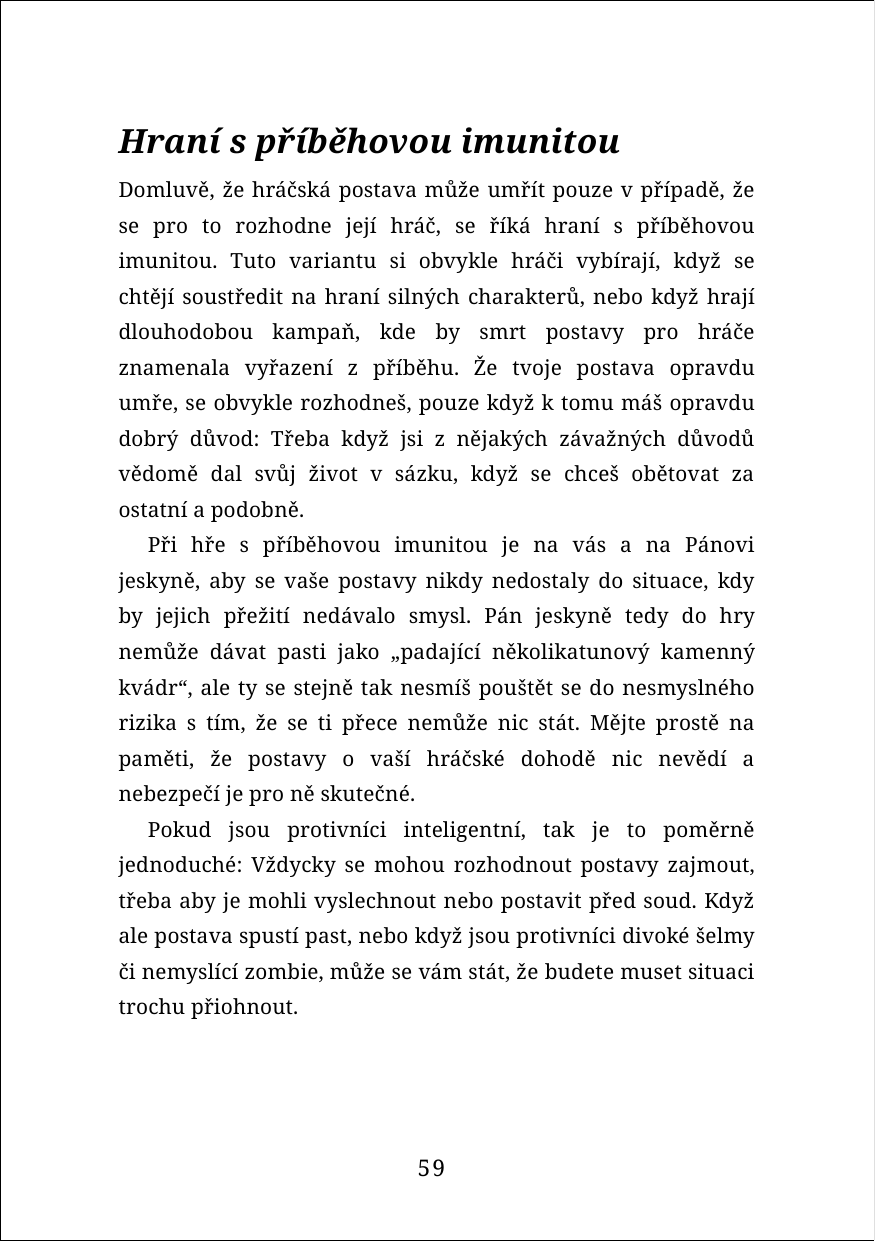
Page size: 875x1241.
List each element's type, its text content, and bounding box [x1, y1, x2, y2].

text Domluvě, že hráčská postava může umřít pouze v případě, že se pro to rozhodne její hráč, se říká hraní s příběhovou imunitou. Tuto variantu si obvykle hráči vybírají, když se chtějí soustředit na hraní silných charakterů, nebo když hrají dlouhodobou kampaň, kde by smrt postavy pro hráče znamenala vyřazení z příběhu. Že tvoje postava opravdu umře, se obvykle rozhodneš, pouze když k tomu máš opravdu dobrý důvod: Třeba když jsi z nějakých závažných důvodů vědomě dal svůj život v sázku, když se chceš obětovat za ostatní a podobně. Při hře s příběhovou imunitou je na vás a na Pánovi jeskyně, aby se vaše postavy nikdy nedostaly do situace, kdy by jejich přežití nedávalo smysl. Pán jeskyně tedy do hry nemůže dávat pasti jako „padající několikatunový kamenný kvádr“, ale ty se stejně tak nesmíš pouštět se do nesmyslného rizika s tím, že se ti přece nemůže nic stát. Mějte prostě na paměti, že postavy o vaší hráčské dohodě nic nevědí a nebezpečí je pro ně skutečné. Pokud jsou protivníci inteligentní, tak je to poměrně jednoduché: Vždycky se mohou rozhodnout postavy zajmout, třeba aby je mohli vyslechnout nebo postavit před soud. Když ale postava spustí past, nebo když jsou protivníci divoké šelmy či nemyslící zombie, může se vám stát, že budete muset situaci trochu přiohnout. [118, 175, 756, 1021]
subtitle Hraní s příběhovou imunitou [118, 118, 756, 164]
